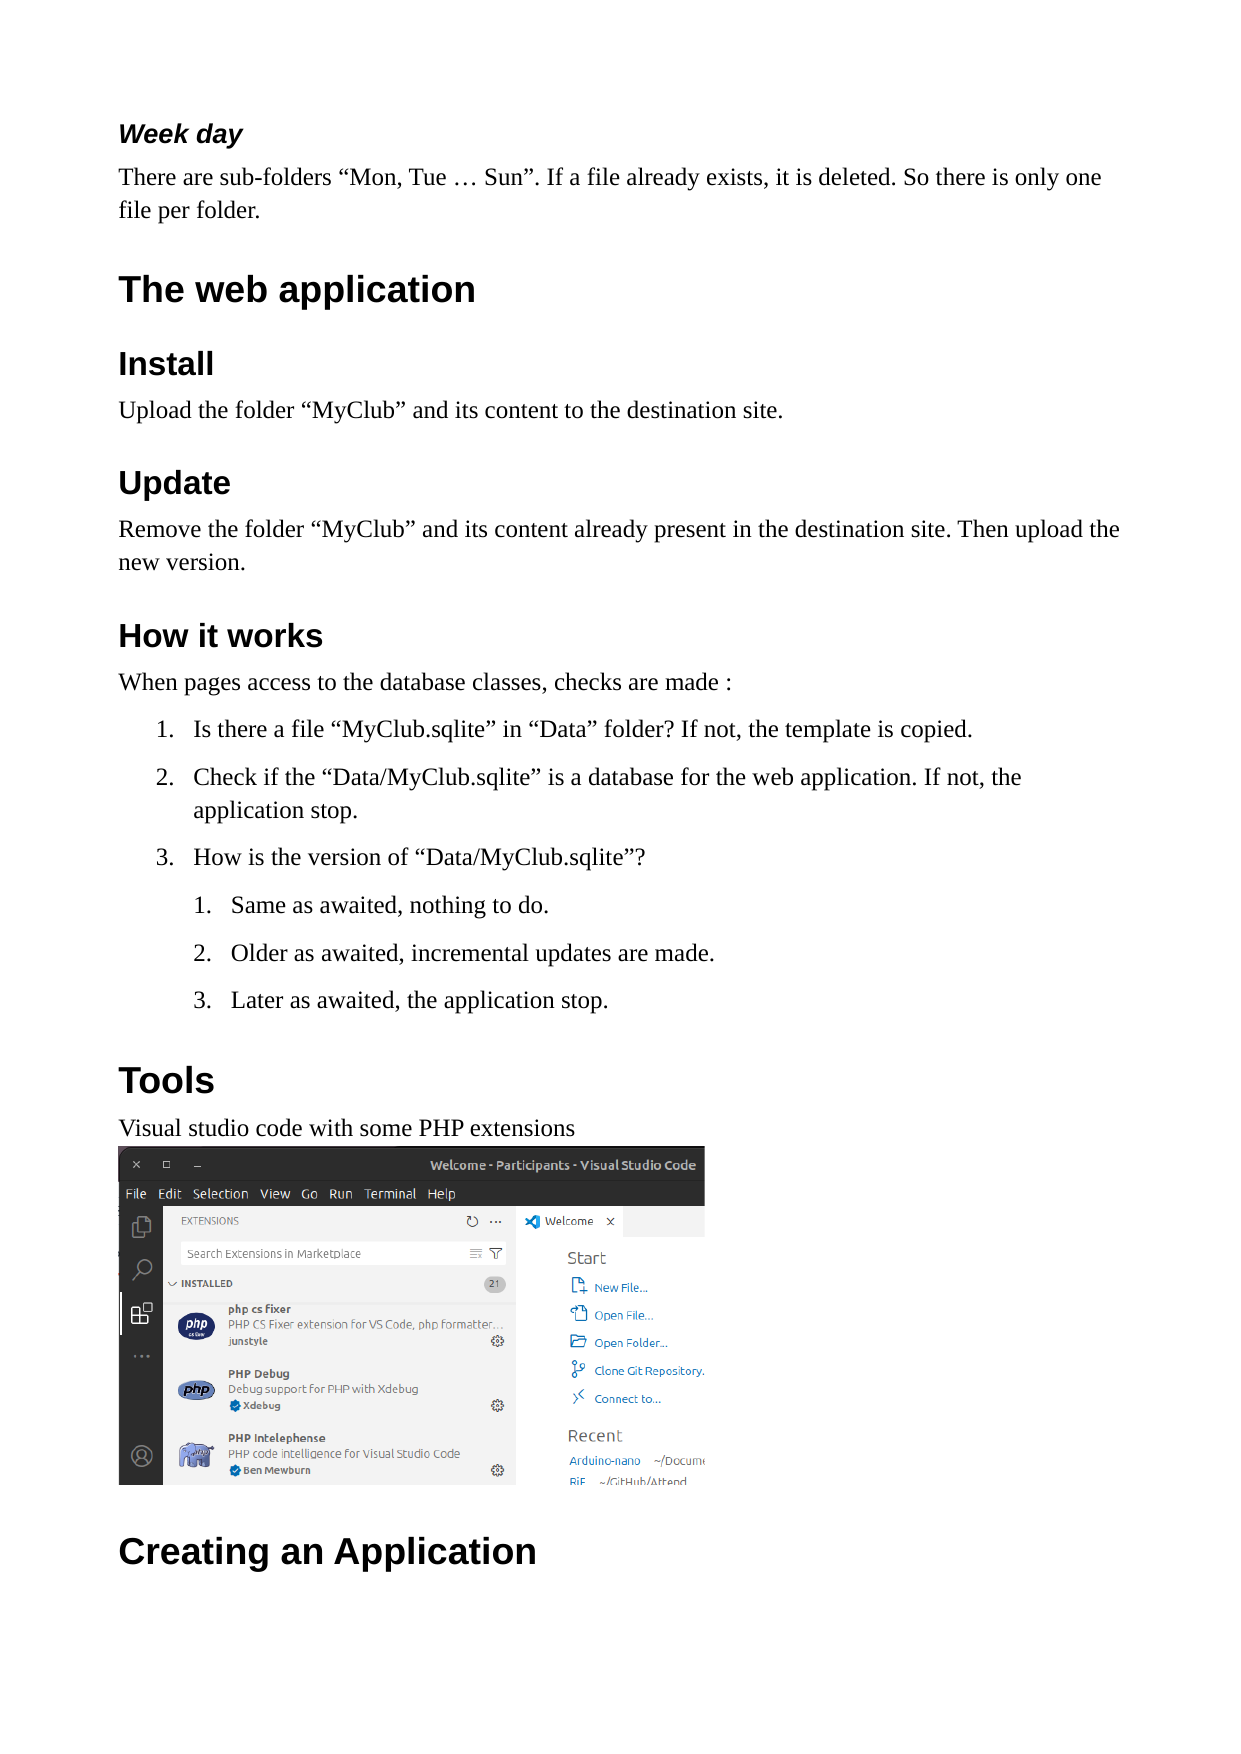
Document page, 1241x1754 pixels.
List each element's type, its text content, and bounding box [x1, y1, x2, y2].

list Older as awaited, incremental updates are made. [193, 938, 1122, 966]
list How is the version of “Data/MyClub.sqlite”? [156, 842, 1122, 871]
text Remove the folder “MyClub” and its content already present in the destination site. Then upload the new version. [118, 514, 1122, 576]
subtitle How it works [118, 616, 1122, 654]
subtitle Install [118, 344, 1122, 382]
subtitle Update [118, 463, 1122, 502]
subtitle Tools [118, 1058, 1122, 1101]
text There are sub-folders “Mon, Tue … Sun”. If a file already exists, it is deleted. So there is only one file per folder. [118, 162, 1122, 224]
list Is there a file “MyClub.sqlite” in “Data” folder? If not, the template is copied. [156, 714, 1122, 743]
picture [118, 1146, 705, 1485]
subtitle Week day [118, 118, 1122, 149]
list Check if the “Data/MyClub.sqlite” is a database for the web application. If not, the application stop. [156, 762, 1122, 824]
text Visual studio code with some PHP extensions [118, 1113, 1122, 1146]
subtitle Creating an Application [118, 1529, 1122, 1572]
text Upload the folder “MyClub” and its content to the destination site. [118, 395, 1122, 424]
list Same as awaited, nothing to do. [193, 890, 1122, 919]
text When pages access to the database classes, checks are made : [118, 667, 1122, 695]
subtitle The web application [118, 267, 1122, 311]
list Later as awaited, the application stop. [193, 985, 1122, 1014]
